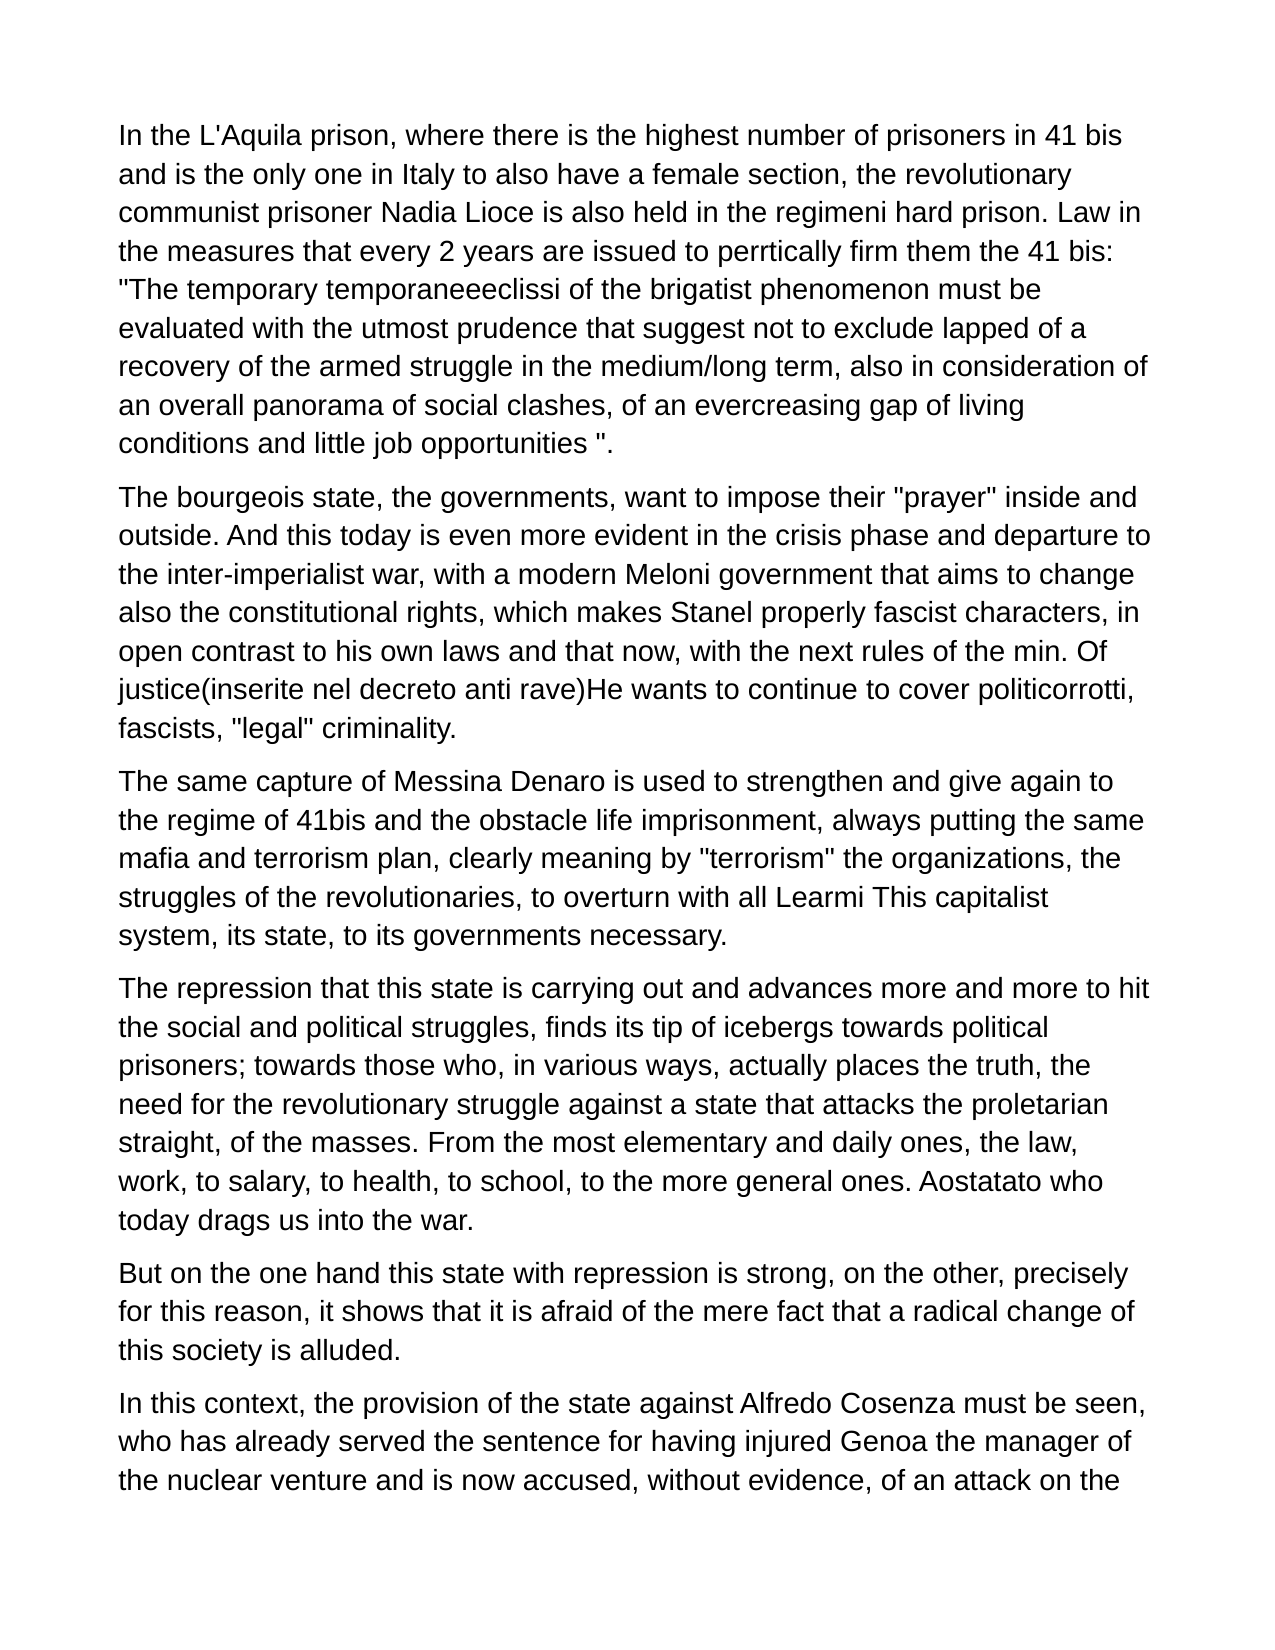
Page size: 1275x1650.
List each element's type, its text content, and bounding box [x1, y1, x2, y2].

text The bourgeois state, the governments, want to impose their "prayer" inside and outside. And this today is even more evident in the crisis phase and departure to the inter-imperialist war, with a modern Meloni government that aims to change also the constitutional rights, which makes Stanel properly fascist characters, in open contrast to his own laws and that now, with the next rules of the min. Of justice(inserite nel decreto anti rave)He wants to continue to cover politicorrotti, fascists, "legal" criminality. [118, 479, 1157, 744]
text In the L'Aquila prison, where there is the highest number of prisoners in 41 bis and is the only one in Italy to also have a female section, the revolutionary communist prisoner Nadia Lioce is also held in the regimeni hard prison. Law in the measures that every 2 years are issued to perrtically firm them the 41 bis: "The temporary temporaneeeclissi of the brigatist phenomenon must be evaluated with the utmost prudence that suggest not to exclude lapped of a recovery of the armed struggle in the medium/long term, also in consideration of an overall panorama of social clashes, of an evercreasing gap of living conditions and little job opportunities ". [118, 118, 1157, 460]
text The same capture of Messina Denaro is used to strengthen and give again to the regime of 41bis and the obstacle life imprisonment, always putting the same mafia and terrorism plan, clearly meaning by "terrorism" the organizations, the struggles of the revolutionaries, to overturn with all Learmi This capitalist system, its state, to its governments necessary. [118, 764, 1157, 952]
text The repression that this state is carrying out and advances more and more to hit the social and political struggles, finds its tip of icebergs towards political prisoners; towards those who, in various ways, actually places the truth, the need for the revolutionary struggle against a state that attacks the proletarian straight, of the masses. From the most elementary and daily ones, the law, work, to salary, to health, to school, to the more general ones. Aostatato who today drags us into the war. [118, 971, 1157, 1236]
text But on the one hand this state with repression is strong, on the other, precisely for this reason, it shows that it is afraid of the mere fact that a radical change of this society is alluded. [118, 1256, 1157, 1366]
text In this context, the provision of the state against Alfredo Cosenza must be seen, who has already served the sentence for having injured Genoa the manager of the nuclear venture and is now accused, without evidence, of an attack on the [118, 1386, 1157, 1496]
